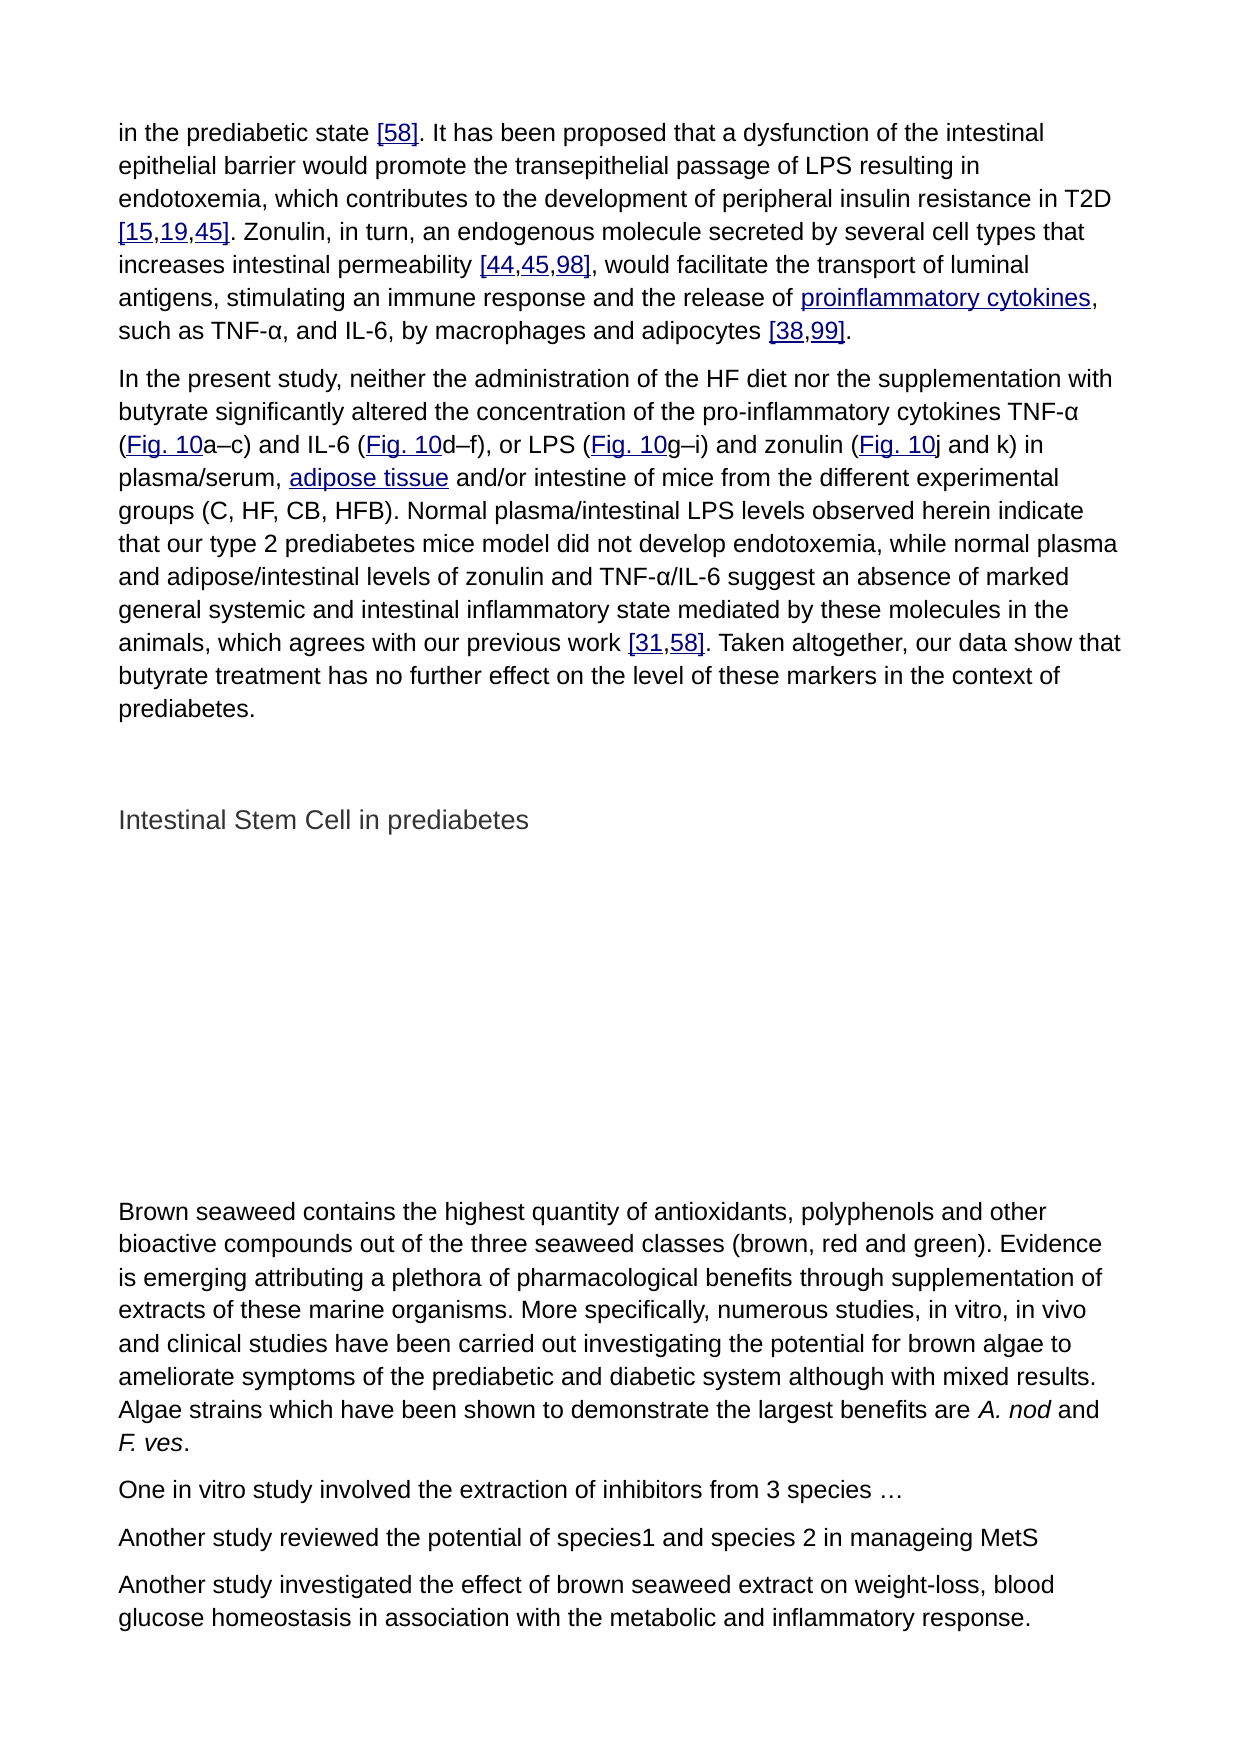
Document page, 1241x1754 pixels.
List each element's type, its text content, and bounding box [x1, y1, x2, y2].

text Another study investigated the effect of brown seaweed extract on weight-loss, blood glucose homeostasis in association with the metabolic and inflammatory response. [118, 1570, 1122, 1632]
text Brown seaweed contains the highest quantity of antioxidants, polyphenols and other bioactive compounds out of the three seaweed classes (brown, red and green). Evidence is emerging attributing a plethora of pharmacological benefits through supplementation of extracts of these marine organisms. More specifically, numerous studies, in vitro, in vivo and clinical studies have been carried out investigating the potential for brown algae to ameliorate symptoms of the prediabetic and diabetic system although with mixed results. Algae strains which have been shown to demonstrate the largest benefits are A. nod and F. ves. [118, 1196, 1122, 1456]
text Another study reviewed the potential of species1 and species 2 in manageing MetS [118, 1523, 1122, 1552]
text One in vitro study involved the extraction of inhibitors from 3 species … [118, 1475, 1122, 1504]
text In the present study, neither the administration of the HF diet nor the supplementation with butyrate significantly altered the concentration of the pro-inflammatory cytokines TNF-α (Fig. 10a–c) and IL-6 (Fig. 10d–f), or LPS (Fig. 10g–i) and zonulin (Fig. 10j and k) in plasma/serum, adipose tissue and/or intestine of mice from the different experimental groups (C, HF, CB, HFB). Normal plasma/intestinal LPS levels observed herein indicate that our type 2 prediabetes mice model did not develop endotoxemia, while normal plasma and adipose/intestinal levels of zonulin and TNF-α/IL-6 suggest an absence of marked general systemic and intestinal inflammatory state mediated by these molecules in the animals, which agrees with our previous work [31,58]. Taken altogether, our data show that butyrate treatment has no further effect on the level of these markers in the context of prediabetes. [118, 364, 1122, 723]
subtitle Intestinal Stem Cell in prediabetes [118, 804, 1122, 835]
text in the prediabetic state [58]. It has been proposed that a dysfunction of the intestinal epithelial barrier would promote the transepithelial passage of LPS resulting in endotoxemia, which contributes to the development of peripheral insulin resistance in T2D [15,19,45]. Zonulin, in turn, an endogenous molecule secreted by several cell types that increases intestinal permeability [44,45,98], would facilitate the transport of luminal antigens, stimulating an immune response and the release of proinflammatory cytokines, such as TNF-α, and IL-6, by macrophages and adipocytes [38,99]. [118, 118, 1122, 345]
